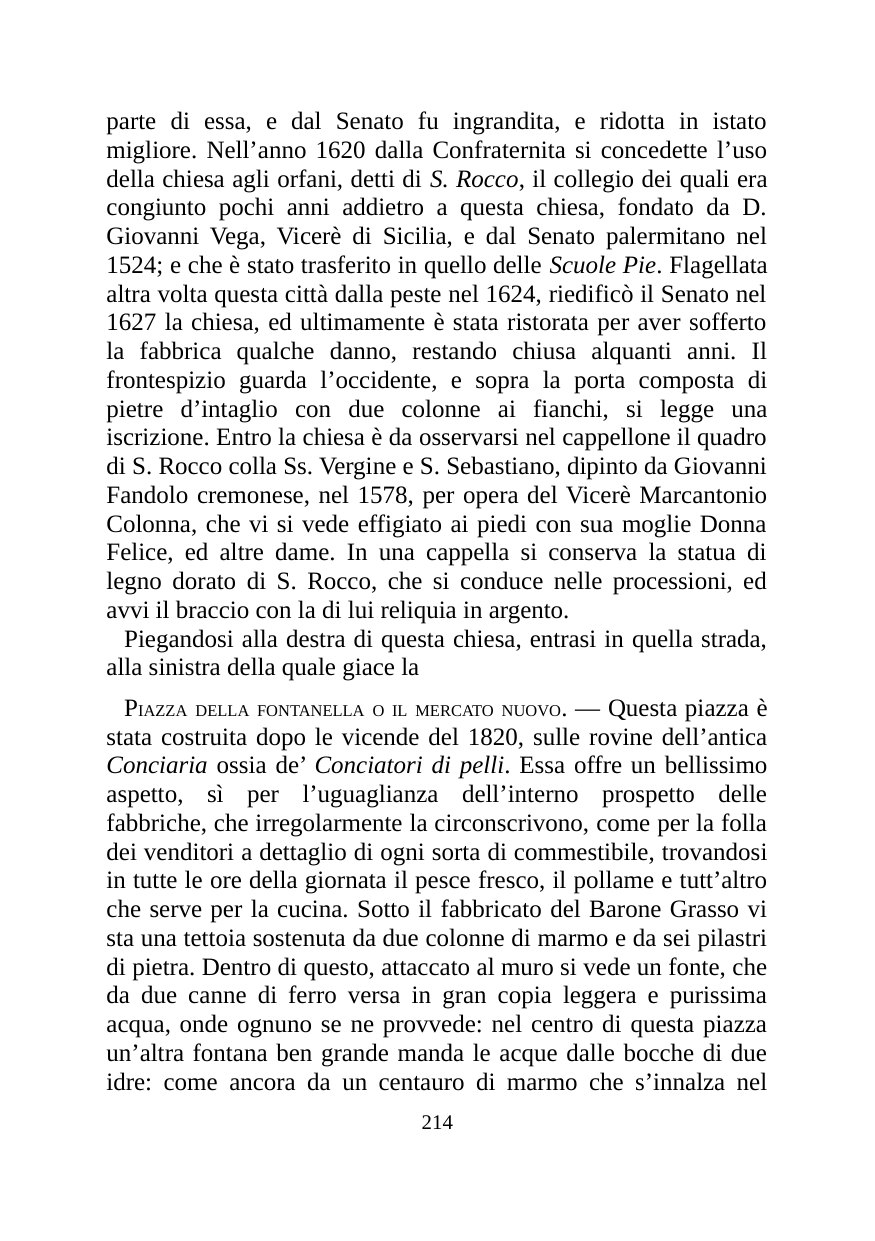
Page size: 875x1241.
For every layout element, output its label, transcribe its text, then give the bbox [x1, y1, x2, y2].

text parte di essa, e dal Senato fu ingrandita, e ridotta in istato migliore. Nell’anno 1620 dalla Confraternita si concedette l’uso della chiesa agli orfani, detti di S. Rocco, il collegio dei quali era congiunto pochi anni addietro a questa chiesa, fondato da D. Giovanni Vega, Vicerè di Sicilia, e dal Senato palermitano nel 1524; e che è stato trasferito in quello delle Scuole Pie. Flagellata altra volta questa città dalla peste nel 1624, riedificò il Senato nel 1627 la chiesa, ed ultimamente è stata ristorata per aver sofferto la fabbrica qualche danno, restando chiusa alquanti anni. Il frontespizio guarda l’occidente, e sopra la porta composta di pietre d’intaglio con due colonne ai fianchi, si legge una iscrizione. Entro la chiesa è da osservarsi nel cappellone il quadro di S. Rocco colla Ss. Vergine e S. Sebastiano, dipinto da Giovanni Fandolo cremonese, nel 1578, per opera del Vicerè Marcantonio Colonna, che vi si vede effigiato ai piedi con sua moglie Donna Felice, ed altre dame. In una cappella si conserva la statua di legno dorato di S. Rocco, che si conduce nelle processioni, ed avvi il braccio con la di lui reliquia in argento. [106, 106, 768, 624]
text Piegandosi alla destra di questa chiesa, entrasi in quella strada, alla sinistra della quale giace la [106, 624, 768, 681]
text Piazza della fontanella o il mercato nuovo. — Questa piazza è stata costruita dopo le vicende del 1820, sulle rovine dell’antica Conciaria ossia de’ Conciatori di pelli. Essa offre un bellissimo aspetto, sì per l’uguaglianza dell’interno prospetto delle fabbriche, che irregolarmente la circonscrivono, come per la folla dei venditori a dettaglio di ogni sorta di commestibile, trovandosi in tutte le ore della giornata il pesce fresco, il pollame e tutt’altro che serve per la cucina. Sotto il fabbricato del Barone Grasso vi sta una tettoia sostenuta da due colonne di marmo e da sei pilastri di pietra. Dentro di questo, attaccato al muro si vede un fonte, che da due canne di ferro versa in gran copia leggera e purissima acqua, onde ognuno se ne provvede: nel centro di questa piazza un’altra fontana ben grande manda le acque dalle bocche di due idre: come ancora da un centauro di marmo che s’innalza nel [106, 693, 768, 1096]
